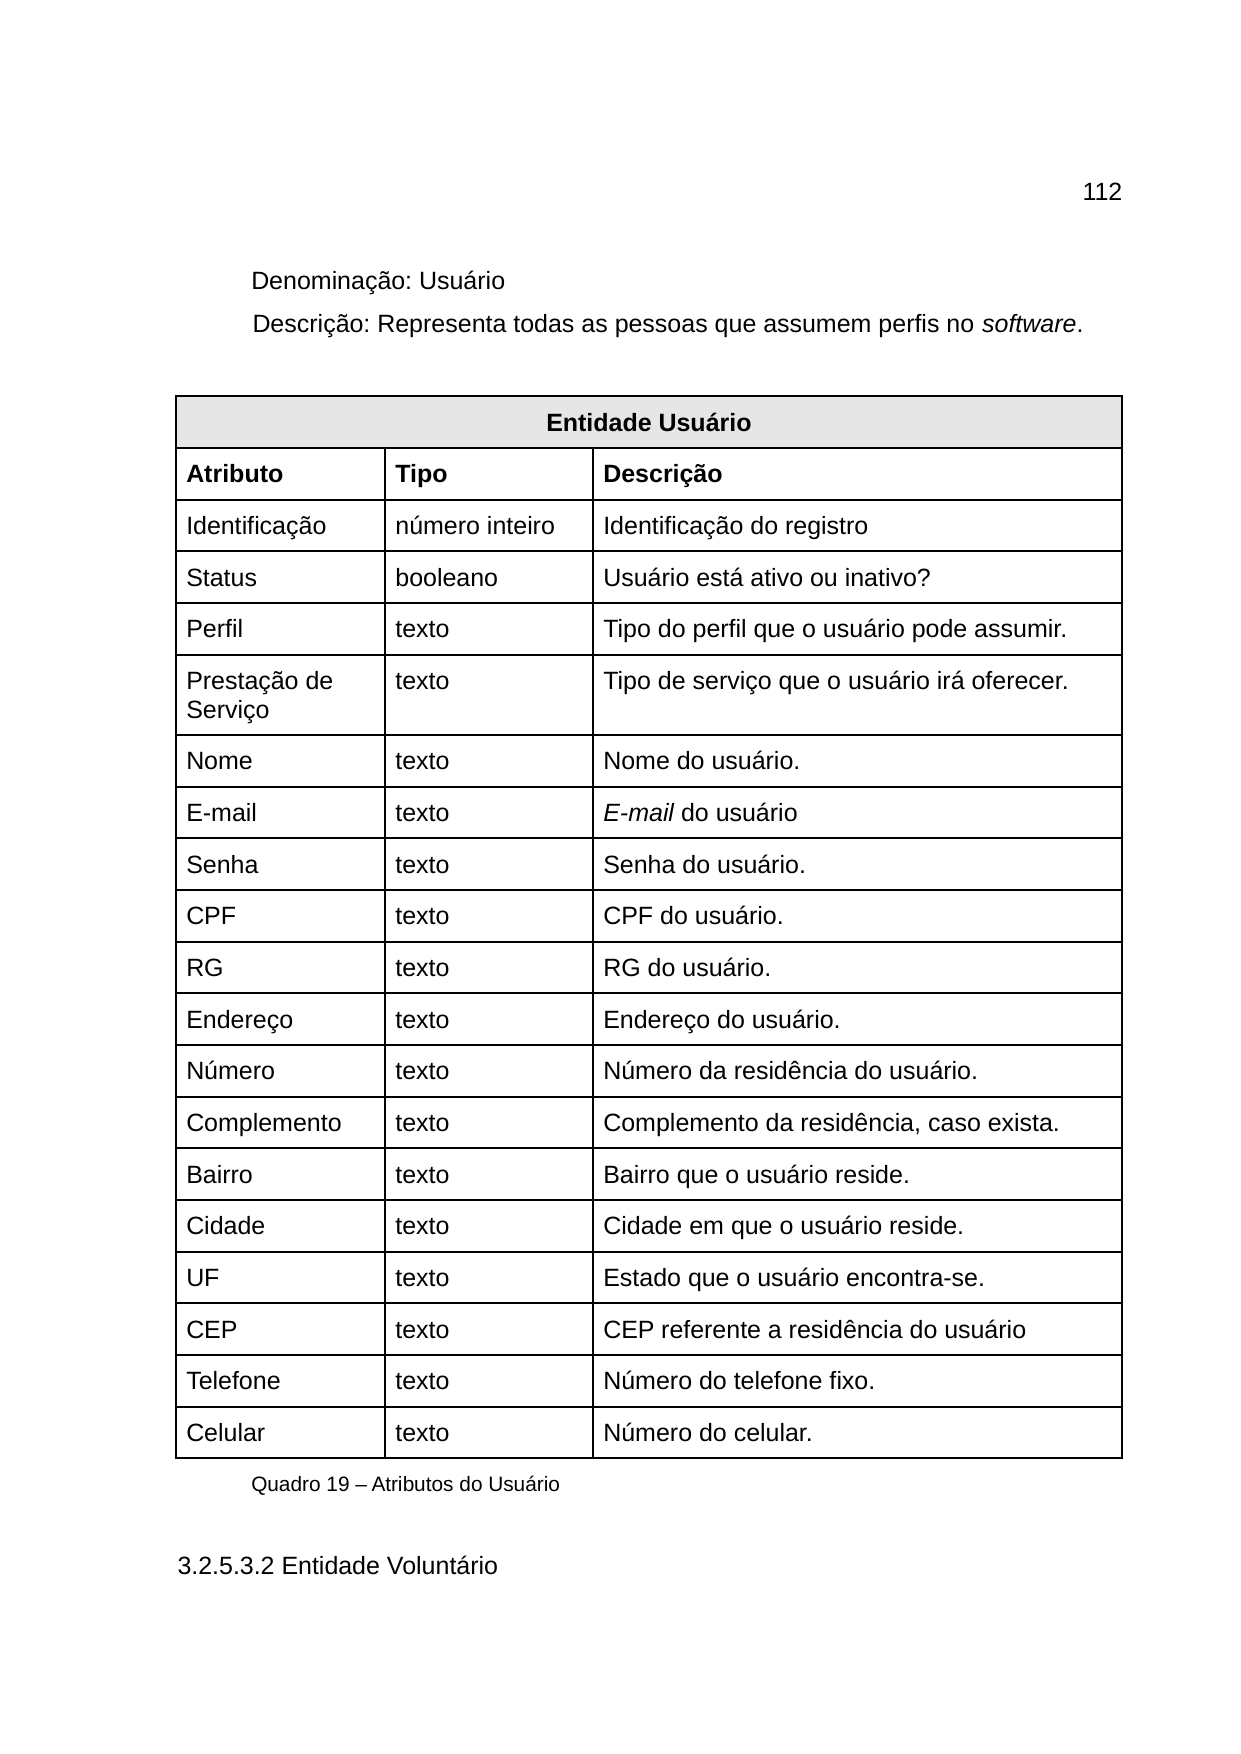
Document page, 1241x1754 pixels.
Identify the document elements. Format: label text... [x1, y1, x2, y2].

table_cell texto [386, 788, 592, 837]
table_cell Prestação de Serviço [177, 656, 384, 734]
table_cell Cidade em que o usuário reside. [594, 1201, 1121, 1251]
table_cell Tipo do perfil que o usuário pode assumir. [594, 604, 1121, 653]
table_cell Identificação [177, 501, 384, 550]
table_cell E-mail [177, 788, 384, 837]
table_cell texto [386, 604, 592, 653]
table_cell Status [177, 552, 384, 602]
table_cell texto [386, 1253, 592, 1302]
table_cell Celular [177, 1408, 384, 1457]
table_cell Tipo de serviço que o usuário irá oferecer. [594, 656, 1121, 734]
table_cell texto [386, 839, 592, 889]
table_cell Endereço do usuário. [594, 994, 1121, 1044]
text Denominação: Usuário [177, 266, 1122, 294]
table_cell Tipo [386, 449, 592, 498]
text Descrição: Representa todas as pessoas que assumem perfis no software. [177, 309, 1122, 338]
table_cell Endereço [177, 994, 384, 1044]
table_cell UF [177, 1253, 384, 1302]
table_cell Bairro que o usuário reside. [594, 1149, 1121, 1199]
table_cell Estado que o usuário encontra-se. [594, 1253, 1121, 1302]
table_cell texto [386, 1304, 592, 1354]
table_cell Perfil [177, 604, 384, 653]
table_cell texto [386, 1201, 592, 1251]
text Quadro 19 – Atributos do Usuário [177, 1472, 1122, 1496]
table_cell Atributo [177, 449, 384, 498]
table_cell texto [386, 1098, 592, 1147]
table_cell texto [386, 994, 592, 1044]
table_cell Cidade [177, 1201, 384, 1251]
table_cell RG do usuário. [594, 943, 1121, 992]
table_cell Número da residência do usuário. [594, 1046, 1121, 1096]
table_cell booleano [386, 552, 592, 602]
table_cell Descrição [594, 449, 1121, 498]
table_cell Senha [177, 839, 384, 889]
table_cell Usuário está ativo ou inativo? [594, 552, 1121, 602]
table_cell texto [386, 1046, 592, 1096]
table_cell E-mail do usuário [594, 788, 1121, 837]
table_cell texto [386, 1356, 592, 1406]
table_cell Senha do usuário. [594, 839, 1121, 889]
table_cell CPF [177, 891, 384, 941]
table_cell texto [386, 1149, 592, 1199]
table_cell texto [386, 891, 592, 941]
table_cell Número do celular. [594, 1408, 1121, 1457]
table_cell número inteiro [386, 501, 592, 550]
table_cell Complemento [177, 1098, 384, 1147]
table_cell Número [177, 1046, 384, 1096]
table_cell Identificação do registro [594, 501, 1121, 550]
table_cell texto [386, 943, 592, 992]
table_cell CEP [177, 1304, 384, 1354]
table_cell Complemento da residência, caso exista. [594, 1098, 1121, 1147]
table_cell Bairro [177, 1149, 384, 1199]
table_cell Telefone [177, 1356, 384, 1406]
table_cell Nome do usuário. [594, 736, 1121, 786]
table_cell RG [177, 943, 384, 992]
table_header Entidade Usuário [177, 397, 1121, 447]
table_cell CPF do usuário. [594, 891, 1121, 941]
table_cell texto [386, 1408, 592, 1457]
table_cell Número do telefone fixo. [594, 1356, 1121, 1406]
text 3.2.5.3.2 Entidade Voluntário [177, 1551, 1122, 1580]
table_cell texto [386, 736, 592, 786]
table_cell texto [386, 656, 592, 734]
table_cell CEP referente a residência do usuário [594, 1304, 1121, 1354]
table_cell Nome [177, 736, 384, 786]
